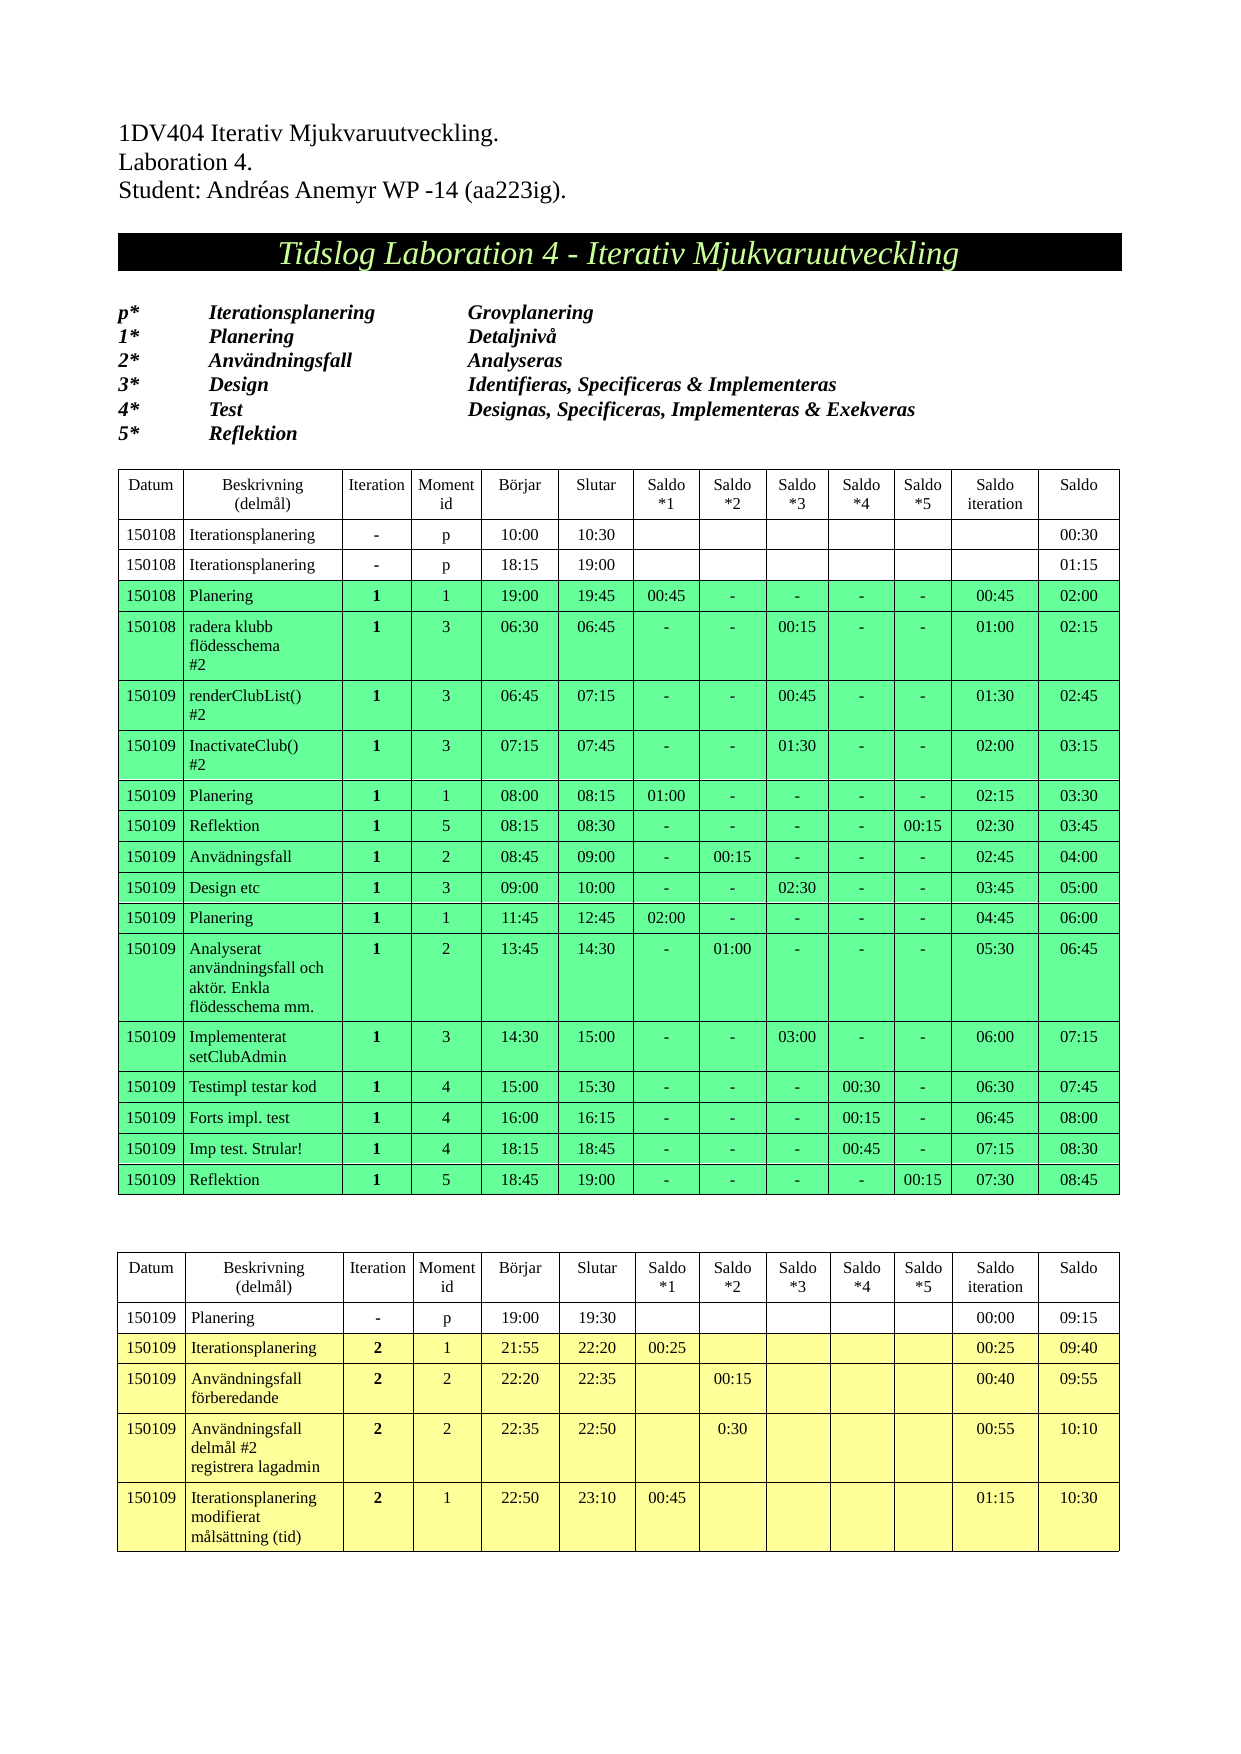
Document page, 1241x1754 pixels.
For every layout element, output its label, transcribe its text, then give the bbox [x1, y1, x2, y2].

text Tidslog Laboration 4 - Iterativ Mjukvaruutveckling [118, 233, 1122, 271]
table_cell 07:45 [559, 731, 633, 779]
table_cell 3 [412, 873, 481, 902]
table_cell 03:15 [1039, 731, 1119, 779]
table_cell [952, 520, 1038, 549]
table_cell [700, 550, 766, 580]
table_cell - [700, 1022, 766, 1071]
table_cell Planering [186, 1303, 343, 1332]
table_cell [700, 1483, 766, 1551]
table_header Beskrivning (delmål) [184, 470, 342, 518]
table_cell 01:15 [1039, 550, 1119, 580]
table_cell - [767, 811, 828, 841]
table_cell 01:15 [953, 1483, 1038, 1551]
table_cell 00:45 [829, 1134, 894, 1163]
text Student: Andréas Anemyr WP -14 (aa223ig). [118, 176, 1122, 204]
table_cell - [829, 731, 894, 779]
table_cell 19:30 [560, 1303, 635, 1332]
table_cell 3 [412, 1022, 481, 1071]
table_cell 150108 [119, 520, 183, 549]
table_cell 01:00 [952, 612, 1038, 680]
table_header Datum [118, 1253, 185, 1302]
table_cell [767, 520, 828, 549]
table_cell 1 [343, 842, 411, 872]
table_cell - [634, 1103, 699, 1133]
table_cell Iterationsplanering [184, 550, 342, 580]
table_cell - [829, 1022, 894, 1071]
table_cell - [829, 781, 894, 810]
table_cell [634, 550, 699, 580]
table_cell 09:55 [1039, 1364, 1119, 1413]
table_cell 02:15 [952, 781, 1038, 810]
table_cell 01:30 [767, 731, 828, 779]
table_cell 00:15 [829, 1103, 894, 1133]
table_cell [767, 1303, 830, 1332]
table_cell [895, 1334, 952, 1363]
table_cell Forts impl. test [184, 1103, 342, 1133]
table_cell 150109 [119, 681, 183, 730]
table_header Slutar [559, 470, 633, 518]
table_cell 00:15 [767, 612, 828, 680]
table_cell Planering [184, 581, 342, 611]
table_cell - [895, 934, 951, 1021]
table_cell 00:45 [952, 581, 1038, 611]
table_cell InactivateClub() #2 [184, 731, 342, 779]
table_cell - [895, 612, 951, 680]
table_cell - [700, 1103, 766, 1133]
table_cell - [895, 1022, 951, 1071]
table_cell 06:00 [952, 1022, 1038, 1071]
table_cell 00:15 [700, 842, 766, 872]
table_cell 08:00 [1039, 1103, 1119, 1133]
table_cell 22:50 [482, 1483, 559, 1551]
table_cell [895, 1303, 952, 1332]
table_cell [831, 1303, 894, 1332]
table_cell [636, 1414, 699, 1482]
table_cell 09:40 [1039, 1334, 1119, 1363]
table_cell 1 [343, 612, 411, 680]
table_cell Design etc [184, 873, 342, 902]
table_cell 23:10 [560, 1483, 635, 1551]
text 4* Test Designas, Specificeras, Implementeras & Exekveras [118, 396, 1122, 421]
table_cell - [700, 781, 766, 810]
table_cell - [343, 550, 411, 580]
table_cell [767, 1364, 830, 1413]
table_cell - [343, 520, 411, 549]
table_cell 150109 [119, 1103, 183, 1133]
table_header Beskrivning (delmål) [186, 1253, 343, 1302]
table_cell 06:00 [1039, 904, 1119, 933]
table_cell p [412, 550, 481, 580]
table_header Saldo [1039, 1253, 1119, 1302]
table_cell - [829, 1165, 894, 1194]
table_cell [767, 550, 828, 580]
table_cell 18:45 [559, 1134, 633, 1163]
table_cell - [895, 904, 951, 933]
table_cell 21:55 [482, 1334, 559, 1363]
table_cell 02:15 [1039, 612, 1119, 680]
table_cell 02:00 [634, 904, 699, 933]
table_header Slutar [560, 1253, 635, 1302]
table_cell - [700, 731, 766, 779]
table_cell 00:30 [1039, 520, 1119, 549]
table_cell [829, 520, 894, 549]
table_cell Planering [184, 904, 342, 933]
table_cell 150109 [119, 873, 183, 902]
table_header Saldo *4 [829, 470, 894, 518]
table_cell - [634, 934, 699, 1021]
table_cell 19:00 [482, 581, 558, 611]
table_cell - [767, 1165, 828, 1194]
table_cell 00:15 [700, 1364, 766, 1413]
table_cell - [767, 781, 828, 810]
table_cell - [895, 681, 951, 730]
table_cell - [829, 934, 894, 1021]
table_header Saldo *5 [895, 470, 951, 518]
table_cell 150109 [118, 1303, 185, 1332]
table_cell - [767, 904, 828, 933]
table_cell 150108 [119, 612, 183, 680]
table_cell Reflektion [184, 1165, 342, 1194]
table_cell 00:55 [953, 1414, 1038, 1482]
table_cell 08:30 [559, 811, 633, 841]
table_cell - [700, 1072, 766, 1102]
table_cell - [767, 1103, 828, 1133]
table_cell Imp test. Strular! [184, 1134, 342, 1163]
table_cell - [829, 904, 894, 933]
table_header Börjar [482, 1253, 559, 1302]
table_cell 22:20 [482, 1364, 559, 1413]
table_cell 00:30 [829, 1072, 894, 1102]
table_cell [895, 520, 951, 549]
table_cell 00:45 [636, 1483, 699, 1551]
table_cell Anvädningsfall [184, 842, 342, 872]
table_cell 01:30 [952, 681, 1038, 730]
table_cell 08:30 [1039, 1134, 1119, 1163]
table_cell - [895, 842, 951, 872]
table_cell 1 [414, 1483, 481, 1551]
table_cell 2 [344, 1334, 413, 1363]
table_cell - [895, 581, 951, 611]
table_cell 09:00 [559, 842, 633, 872]
table_cell [700, 1334, 766, 1363]
text 5* Reflektion [118, 421, 1122, 444]
table_cell 10:30 [1039, 1483, 1119, 1551]
table_cell 1 [412, 581, 481, 611]
table_cell [895, 1483, 952, 1551]
table_cell 1 [343, 581, 411, 611]
table_header Datum [119, 470, 183, 518]
table_cell Användningsfall delmål #2 registrera lagadmin [186, 1414, 343, 1482]
table_header Iteration [343, 470, 411, 518]
table_cell 06:45 [952, 1103, 1038, 1133]
table_cell 1 [343, 681, 411, 730]
table_cell 08:15 [482, 811, 558, 841]
table_cell 06:45 [1039, 934, 1119, 1021]
table_cell 1 [343, 1022, 411, 1071]
table_cell - [700, 1134, 766, 1163]
table_cell 150109 [119, 1165, 183, 1194]
table_cell 02:30 [952, 811, 1038, 841]
table_cell [636, 1303, 699, 1332]
table_cell 4 [412, 1103, 481, 1133]
table_cell 07:45 [1039, 1072, 1119, 1102]
table_cell 02:45 [1039, 681, 1119, 730]
table_cell 150109 [119, 811, 183, 841]
table_cell 06:30 [482, 612, 558, 680]
table_cell 1 [343, 781, 411, 810]
table_cell 08:45 [1039, 1165, 1119, 1194]
table_cell 0:30 [700, 1414, 766, 1482]
table_cell 1 [343, 873, 411, 902]
table_cell 22:50 [560, 1414, 635, 1482]
table_cell - [344, 1303, 413, 1332]
table_cell p [414, 1303, 481, 1332]
table_cell 02:45 [952, 842, 1038, 872]
table_cell Iterationsplanering [184, 520, 342, 549]
text Laboration 4. [118, 147, 1122, 176]
table_cell 16:15 [559, 1103, 633, 1133]
table_cell 2 [414, 1364, 481, 1413]
table_cell 08:00 [482, 781, 558, 810]
text 2* Användningsfall Analyseras [118, 348, 1122, 372]
table_cell 00:25 [953, 1334, 1038, 1363]
table_cell [700, 520, 766, 549]
table_cell 04:45 [952, 904, 1038, 933]
table_cell 1 [343, 1103, 411, 1133]
table_cell 2 [412, 842, 481, 872]
table_header Börjar [482, 470, 558, 518]
table_cell 3 [412, 612, 481, 680]
table_header Saldo *4 [831, 1253, 894, 1302]
table_cell 1 [414, 1334, 481, 1363]
table_cell 08:15 [559, 781, 633, 810]
table_cell - [895, 731, 951, 779]
table_cell - [829, 873, 894, 902]
table_cell Användningsfall förberedande [186, 1364, 343, 1413]
text 3* Design Identifieras, Specificeras & Implementeras [118, 372, 1122, 396]
table_cell - [700, 581, 766, 611]
table_cell [700, 1303, 766, 1332]
table_cell 2 [414, 1414, 481, 1482]
table_cell - [634, 1134, 699, 1163]
table_cell Implementerat setClubAdmin [184, 1022, 342, 1071]
table_cell Iterationsplanering [186, 1334, 343, 1363]
table_cell 1 [343, 731, 411, 779]
table_cell - [634, 842, 699, 872]
table_cell Iterationsplanering modifierat målsättning (tid) [186, 1483, 343, 1551]
table_cell 05:00 [1039, 873, 1119, 902]
table_cell - [700, 904, 766, 933]
table_cell [634, 520, 699, 549]
table_cell 2 [344, 1414, 413, 1482]
table_cell 14:30 [559, 934, 633, 1021]
table_cell 10:00 [559, 873, 633, 902]
table_cell 10:10 [1039, 1414, 1119, 1482]
table_cell - [895, 1072, 951, 1102]
table_cell 1 [343, 1072, 411, 1102]
table_cell 14:30 [482, 1022, 558, 1071]
table_cell - [767, 934, 828, 1021]
table_cell - [634, 811, 699, 841]
table_cell [767, 1483, 830, 1551]
table_cell renderClubList() #2 [184, 681, 342, 730]
table_header Saldo [1039, 470, 1119, 518]
table_cell 150109 [119, 1134, 183, 1163]
table_cell 1 [412, 781, 481, 810]
table_cell 07:15 [559, 681, 633, 730]
table_cell 22:35 [482, 1414, 559, 1482]
table_cell [895, 1414, 952, 1482]
table_cell [636, 1364, 699, 1413]
table_cell 07:15 [482, 731, 558, 779]
table_cell 07:15 [952, 1134, 1038, 1163]
table_cell Planering [184, 781, 342, 810]
table_cell radera klubb flödesschema #2 [184, 612, 342, 680]
table_cell - [700, 1165, 766, 1194]
table_header Saldo *2 [700, 470, 766, 518]
table_cell 00:45 [634, 581, 699, 611]
table_cell - [895, 781, 951, 810]
table_cell [952, 550, 1038, 580]
table_cell 06:45 [482, 681, 558, 730]
table_cell 19:00 [482, 1303, 559, 1332]
table_cell 2 [412, 934, 481, 1021]
table_cell 00:45 [767, 681, 828, 730]
table_cell 18:45 [482, 1165, 558, 1194]
table_cell 5 [412, 811, 481, 841]
table_cell 15:30 [559, 1072, 633, 1102]
table_cell 09:15 [1039, 1303, 1119, 1332]
table_cell 1 [412, 904, 481, 933]
table_cell - [700, 681, 766, 730]
table_header Saldo iteration [952, 470, 1038, 518]
table_cell 19:00 [559, 1165, 633, 1194]
table_cell [895, 550, 951, 580]
table_cell [831, 1364, 894, 1413]
table_cell [831, 1483, 894, 1551]
table_cell 00:25 [636, 1334, 699, 1363]
table_cell - [829, 811, 894, 841]
table_cell - [634, 731, 699, 779]
table_cell - [829, 612, 894, 680]
table_cell Testimpl testar kod [184, 1072, 342, 1102]
table_cell 16:00 [482, 1103, 558, 1133]
table_cell 00:40 [953, 1364, 1038, 1413]
table_header Saldo *1 [634, 470, 699, 518]
table_cell 06:45 [559, 612, 633, 680]
table_cell 18:15 [482, 1134, 558, 1163]
table_cell 06:30 [952, 1072, 1038, 1102]
table_cell - [767, 1072, 828, 1102]
table_cell [767, 1414, 830, 1482]
table_cell 00:15 [895, 1165, 951, 1194]
table_cell 15:00 [559, 1022, 633, 1071]
table_cell 10:30 [559, 520, 633, 549]
table_cell 150109 [118, 1364, 185, 1413]
table_cell 5 [412, 1165, 481, 1194]
table_cell 150109 [118, 1483, 185, 1551]
table_cell - [829, 681, 894, 730]
table_cell - [700, 873, 766, 902]
table_header Iteration [344, 1253, 413, 1302]
table_cell - [895, 873, 951, 902]
table_cell - [767, 1134, 828, 1163]
table_cell 00:15 [895, 811, 951, 841]
table_cell - [634, 612, 699, 680]
table_cell 4 [412, 1072, 481, 1102]
table_cell - [634, 1165, 699, 1194]
table_cell 2 [344, 1364, 413, 1413]
table_cell 1 [343, 1134, 411, 1163]
table_cell 150109 [118, 1334, 185, 1363]
table_cell - [767, 842, 828, 872]
table_header Saldo *1 [636, 1253, 699, 1302]
table_cell 3 [412, 681, 481, 730]
table_cell 1 [343, 811, 411, 841]
table_cell 2 [344, 1483, 413, 1551]
table_cell Analyserat användningsfall och aktör. Enkla flödesschema mm. [184, 934, 342, 1021]
table_cell p [412, 520, 481, 549]
table_cell - [634, 681, 699, 730]
table_cell 05:30 [952, 934, 1038, 1021]
table_cell 02:30 [767, 873, 828, 902]
table_cell [895, 1364, 952, 1413]
table_cell 10:00 [482, 520, 558, 549]
table_cell 150109 [119, 842, 183, 872]
table_header Saldo *2 [700, 1253, 766, 1302]
table_cell 19:00 [559, 550, 633, 580]
table_cell [829, 550, 894, 580]
text 1* Planering Detaljnivå [118, 324, 1122, 348]
table_cell 150109 [119, 1022, 183, 1071]
table_cell - [767, 581, 828, 611]
table_cell [831, 1414, 894, 1482]
table_cell 150109 [119, 934, 183, 1021]
table_header Saldo *5 [895, 1253, 952, 1302]
table_cell 1 [343, 1165, 411, 1194]
table_cell 3 [412, 731, 481, 779]
table_cell 15:00 [482, 1072, 558, 1102]
table_cell 02:00 [952, 731, 1038, 779]
table_header Saldo iteration [953, 1253, 1038, 1302]
table_cell 03:30 [1039, 781, 1119, 810]
table_cell - [895, 1103, 951, 1133]
table_cell 150109 [119, 1072, 183, 1102]
table_cell 150108 [119, 581, 183, 611]
table_cell 150109 [119, 904, 183, 933]
table_cell 1 [343, 934, 411, 1021]
table_cell 150108 [119, 550, 183, 580]
table_cell 11:45 [482, 904, 558, 933]
table_cell - [700, 811, 766, 841]
table_cell 150109 [118, 1414, 185, 1482]
table_cell 08:45 [482, 842, 558, 872]
table_cell 22:20 [560, 1334, 635, 1363]
table_cell 150109 [119, 781, 183, 810]
table_cell - [829, 842, 894, 872]
table_cell 03:00 [767, 1022, 828, 1071]
table_cell - [895, 1134, 951, 1163]
text p* Iterationsplanering Grovplanering [118, 300, 1122, 324]
table_cell - [634, 1022, 699, 1071]
table_cell 03:45 [1039, 811, 1119, 841]
table_cell 4 [412, 1134, 481, 1163]
table_cell 07:15 [1039, 1022, 1119, 1071]
table_cell 09:00 [482, 873, 558, 902]
table_cell 07:30 [952, 1165, 1038, 1194]
table_header Moment id [412, 470, 481, 518]
table_cell - [634, 873, 699, 902]
table_cell [831, 1334, 894, 1363]
table_cell [767, 1334, 830, 1363]
table_cell 12:45 [559, 904, 633, 933]
text 1DV404 Iterativ Mjukvaruutveckling. [118, 118, 1122, 147]
table_cell 00:00 [953, 1303, 1038, 1332]
table_cell - [700, 612, 766, 680]
table_header Moment id [414, 1253, 481, 1302]
table_cell 03:45 [952, 873, 1038, 902]
table_cell 150109 [119, 731, 183, 779]
table_header Saldo *3 [767, 470, 828, 518]
table_cell - [829, 581, 894, 611]
table_cell 1 [343, 904, 411, 933]
table_cell 18:15 [482, 550, 558, 580]
table_cell Reflektion [184, 811, 342, 841]
table_cell 13:45 [482, 934, 558, 1021]
table_cell 01:00 [700, 934, 766, 1021]
table_cell 19:45 [559, 581, 633, 611]
table_cell 01:00 [634, 781, 699, 810]
table_header Saldo *3 [767, 1253, 830, 1302]
table_cell 22:35 [560, 1364, 635, 1413]
table_cell - [634, 1072, 699, 1102]
table_cell 04:00 [1039, 842, 1119, 872]
